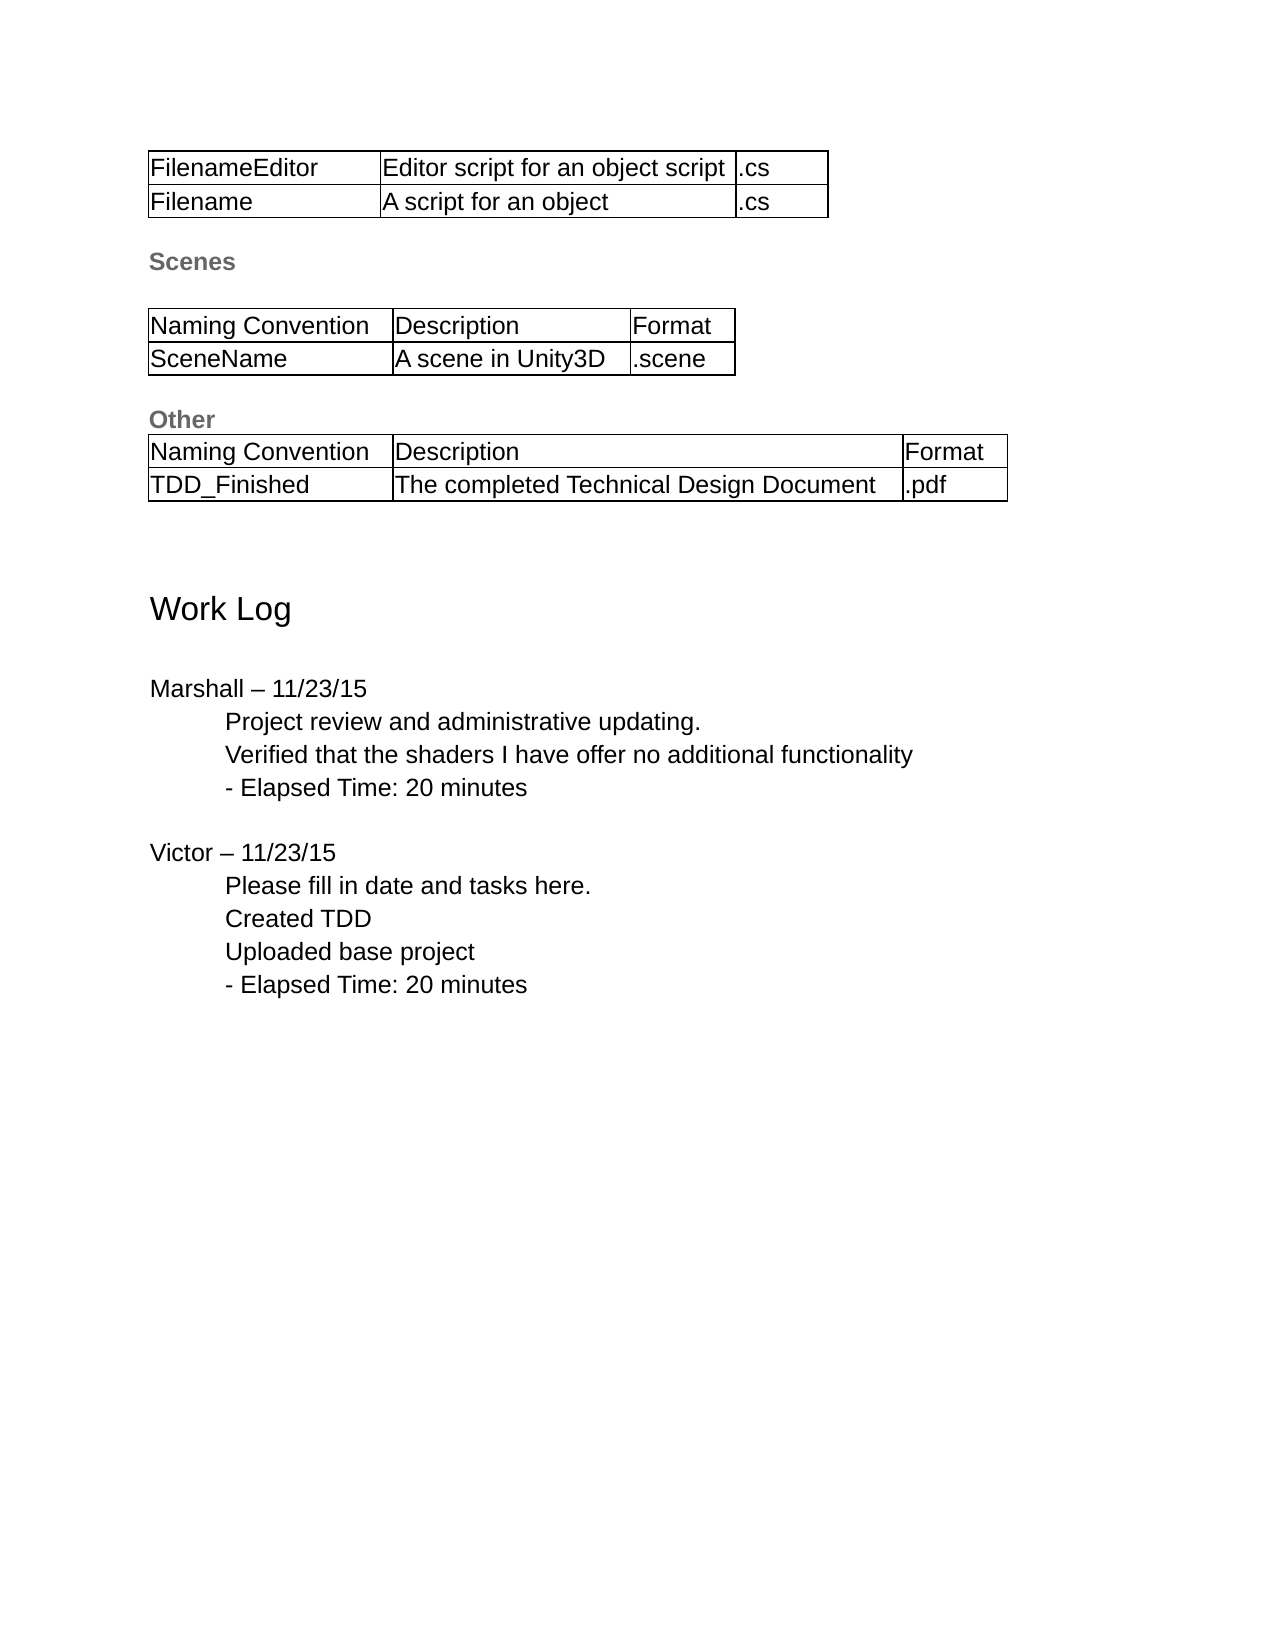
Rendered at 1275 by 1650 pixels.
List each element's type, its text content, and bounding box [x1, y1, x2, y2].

table_header Naming Convention [149, 309, 392, 341]
text - Elapsed Time: 20 minutes [149, 772, 1125, 801]
text - Elapsed Time: 20 minutes [149, 970, 1125, 999]
text Scenes [148, 247, 1125, 276]
table_cell .cs [737, 185, 827, 217]
table_cell SceneName [149, 343, 392, 374]
table_cell .cs [737, 152, 827, 183]
table_cell A script for an object [381, 185, 735, 217]
text Work Log [149, 588, 1125, 627]
table_header Description [394, 309, 630, 341]
table_header Naming Convention [149, 435, 392, 467]
text Uploaded base project [149, 937, 1125, 966]
table_cell Filename [149, 185, 380, 217]
table_header Format [631, 309, 734, 341]
text Created TDD [149, 904, 1125, 933]
table_cell .pdf [904, 468, 1007, 500]
table_cell A scene in Unity3D [394, 343, 630, 374]
text Victor – 11/23/15 [149, 838, 1125, 867]
table_cell .scene [631, 343, 734, 374]
text Marshall – 11/23/15 [149, 674, 1125, 702]
text Project review and administrative updating. [149, 707, 1125, 735]
table_cell FilenameEditor [149, 152, 380, 183]
text Please fill in date and tasks here. [149, 871, 1125, 900]
table_header Description [394, 435, 902, 467]
table_header Format [904, 435, 1007, 467]
text Other [148, 405, 1125, 433]
text Verified that the shaders I have offer no additional functionality [149, 739, 1125, 768]
table_cell The completed Technical Design Document [394, 468, 902, 500]
table_cell Editor script for an object script [381, 152, 735, 183]
table_cell TDD_Finished [149, 468, 392, 500]
